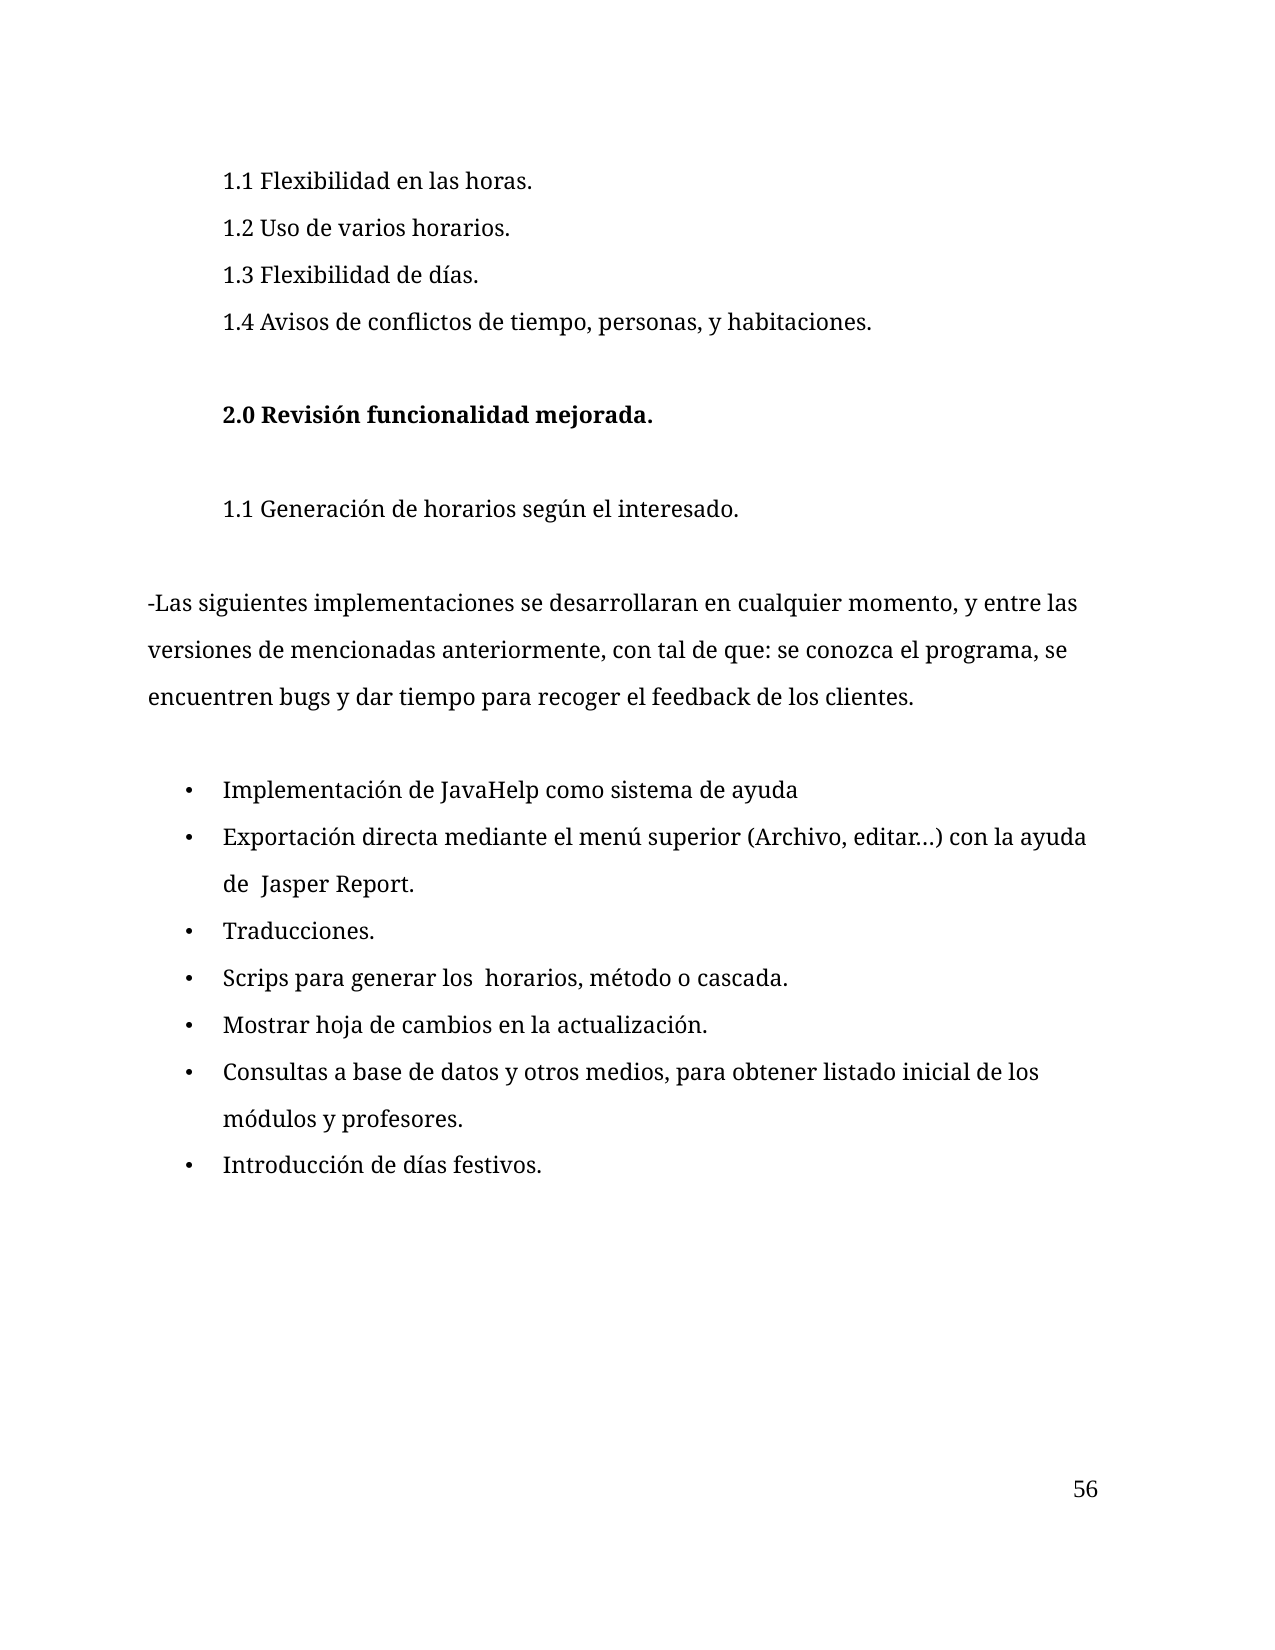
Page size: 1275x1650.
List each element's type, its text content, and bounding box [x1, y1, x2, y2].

list Scrips para generar los horarios, método o cascada. [185, 962, 1098, 993]
list Introducción de días festivos. [185, 1149, 1098, 1181]
text 1.4 Avisos de conflictos de tiempo, personas, y habitaciones. [148, 306, 1098, 337]
text -Las siguientes implementaciones se desarrollaran en cualquier momento, y entre las versiones de mencionadas anteriormente, con tal de que: se conozca el programa, se encuentren bugs y dar tiempo para recoger el feedback de los clientes. [148, 587, 1098, 712]
text 1.2 Uso de varios horarios. [148, 212, 1098, 243]
list Traducciones. [185, 915, 1098, 946]
text 1.1 Flexibilidad en las horas. [148, 165, 1098, 196]
list Mostrar hoja de cambios en la actualización. [185, 1009, 1098, 1040]
list Consultas a base de datos y otros medios, para obtener listado inicial de los módulos y profesores. [185, 1056, 1098, 1134]
text 1.3 Flexibilidad de días. [148, 259, 1098, 290]
text 2.0 Revisión funcionalidad mejorada. [148, 399, 1098, 431]
list Exportación directa mediante el menú superior (Archivo, editar…) con la ayuda de Jasper Report. [185, 821, 1098, 899]
text 1.1 Generación de horarios según el interesado. [148, 493, 1098, 524]
list Implementación de JavaHelp como sistema de ayuda [185, 774, 1098, 806]
